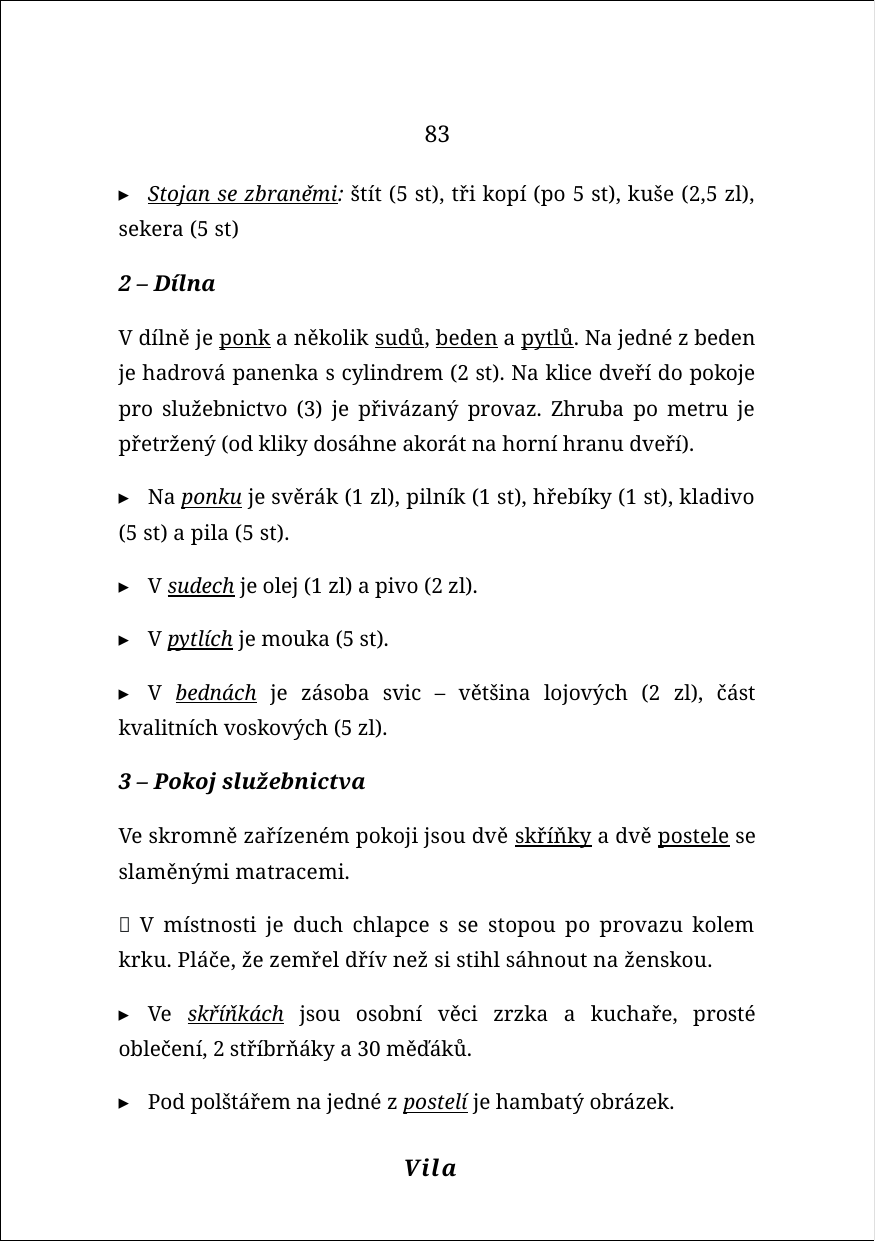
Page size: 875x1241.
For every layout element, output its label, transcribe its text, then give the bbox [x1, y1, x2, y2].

text 2 – Dílna [118, 268, 756, 297]
text ▸ V pytlích je mouka (5 st). [118, 624, 756, 653]
text ▸ V sudech je olej (1 zl) a pivo (2 zl). [118, 571, 756, 599]
text V dílně je ponk a několik sudů, beden a pytlů. Na jedné z beden je hadrová panenka s cylindrem (2 st). Na klice dveří do pokoje pro služebnictvo (3) je přivázaný provaz. Zhruba po metru je přetržený (od kliky dosáhne akorát na horní hranu dveří). [118, 323, 756, 458]
text ▸ Na ponku je svěrák (1 zl), pilník (1 st), hřebíky (1 st), kladivo (5 st) a pila (5 st). [118, 482, 756, 546]
text 👤 V místnosti je duch chlapce s se stopou po provazu kolem krku. Pláče, že zemřel dřív než si stihl sáhnout na ženskou. [118, 910, 756, 974]
text Ve skromně zařízeném pokoji jsou dvě skříňky a dvě postele se slaměnými matracemi. [118, 821, 756, 885]
text ▸ Stojan se zbraněmi: štít (5 st), tři kopí (po 5 st), kuše (2,5 zl), sekera (5 st) [118, 179, 756, 243]
text ▸ Ve skříňkách jsou osobní věci zrzka a kuchaře, prosté oblečení, 2 stříbrňáky a 30 měďáků. [118, 999, 756, 1063]
text ▸ V bednách je zásoba svic – většina lojových (2 zl), část kvalitních voskových (5 zl). [118, 678, 756, 742]
text ▸ Pod polštářem na jedné z postelí je hambatý obrázek. [118, 1087, 756, 1116]
text 3 – Pokoj služebnictva [118, 766, 756, 796]
